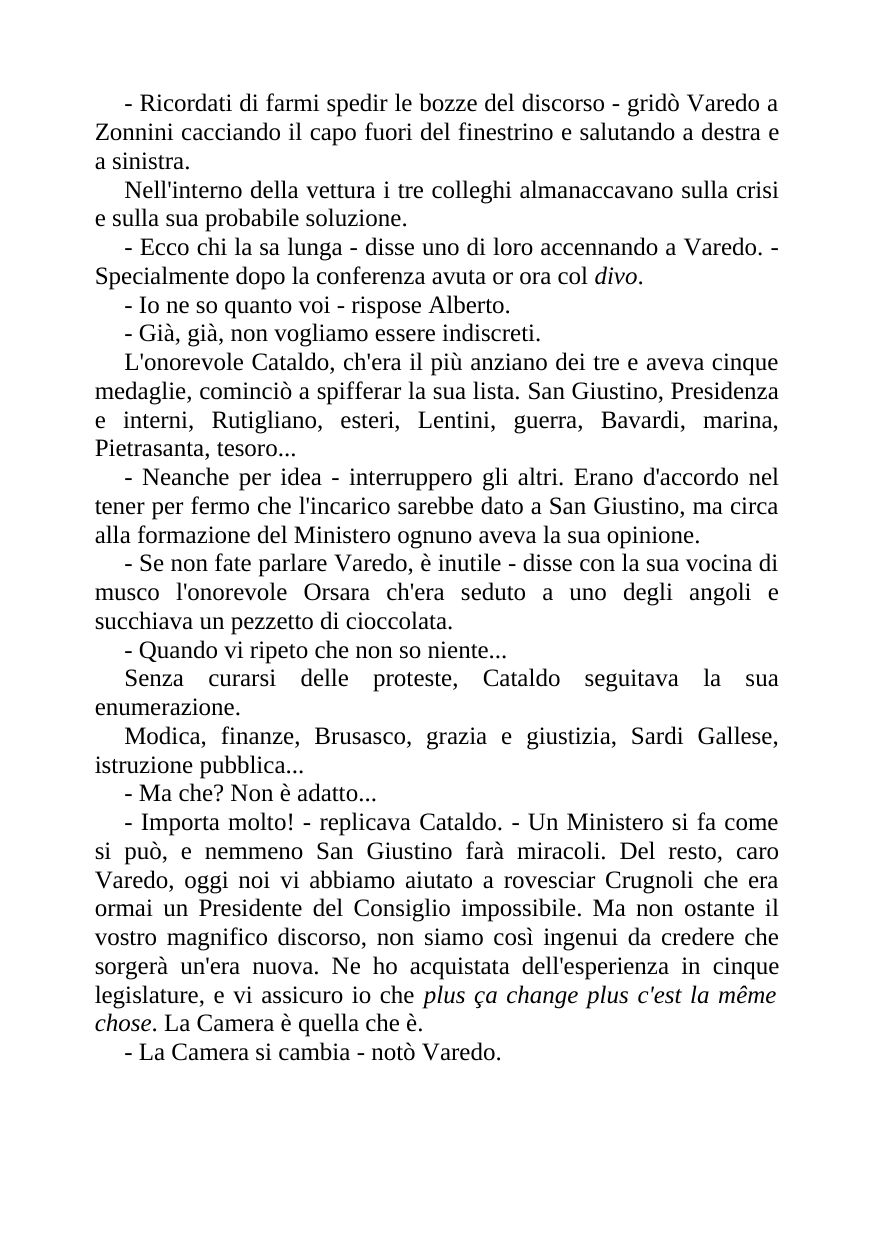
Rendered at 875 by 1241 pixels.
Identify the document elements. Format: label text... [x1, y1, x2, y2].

text - Ricordati di farmi spedir le bozze del discorso - gridò Varedo a Zonnini cacciando il capo fuori del finestrino e salutando a destra e a sinistra. [94, 88, 779, 175]
text Senza curarsi delle proteste, Cataldo seguitava la sua enumerazione. [94, 663, 779, 721]
text - Ma che? Non è adatto... [94, 778, 779, 807]
text - Se non fate parlare Varedo, è inutile - disse con la sua vocina di musco l'onorevole Orsara ch'era seduto a uno degli angoli e succhiava un pezzetto di cioccolata. [94, 548, 779, 635]
text Nell'interno della vettura i tre colleghi almanaccavano sulla crisi e sulla sua probabile soluzione. [94, 175, 779, 232]
text L'onorevole Cataldo, ch'era il più anziano dei tre e aveva cinque medaglie, cominciò a spifferar la sua lista. San Giustino, Presidenza e interni, Rutigliano, esteri, Lentini, guerra, Bavardi, marina, Pietrasanta, tesoro... [94, 347, 779, 462]
text Modica, finanze, Brusasco, grazia e giustizia, Sardi Gallese, istruzione pubblica... [94, 721, 779, 778]
text - Quando vi ripeto che non so niente... [94, 635, 779, 663]
text - Già, già, non vogliamo essere indiscreti. [94, 318, 779, 347]
text - La Camera si cambia - notò Varedo. [94, 1037, 779, 1066]
text - Importa molto! - replicava Cataldo. - Un Ministero si fa come si può, e nemmeno San Giustino farà miracoli. Del resto, caro Varedo, oggi noi vi abbiamo aiutato a rovesciar Crugnoli che era ormai un Presidente del Consiglio impossibile. Ma non ostante il vostro magnifico discorso, non siamo così ingenui da credere che sorgerà un'era nuova. Ne ho acquistata dell'esperienza in cinque legislature, e vi assicuro io che plus ça change plus c'est la même chose. La Camera è quella che è. [94, 807, 779, 1037]
text - Ecco chi la sa lunga - disse uno di loro accennando a Varedo. - Specialmente dopo la conferenza avuta or ora col divo. [94, 232, 779, 290]
text - Io ne so quanto voi - rispose Alberto. [94, 290, 779, 318]
text - Neanche per idea - interruppero gli altri. Erano d'accordo nel tener per fermo che l'incarico sarebbe dato a San Giustino, ma circa alla formazione del Ministero ognuno aveva la sua opinione. [94, 462, 779, 548]
